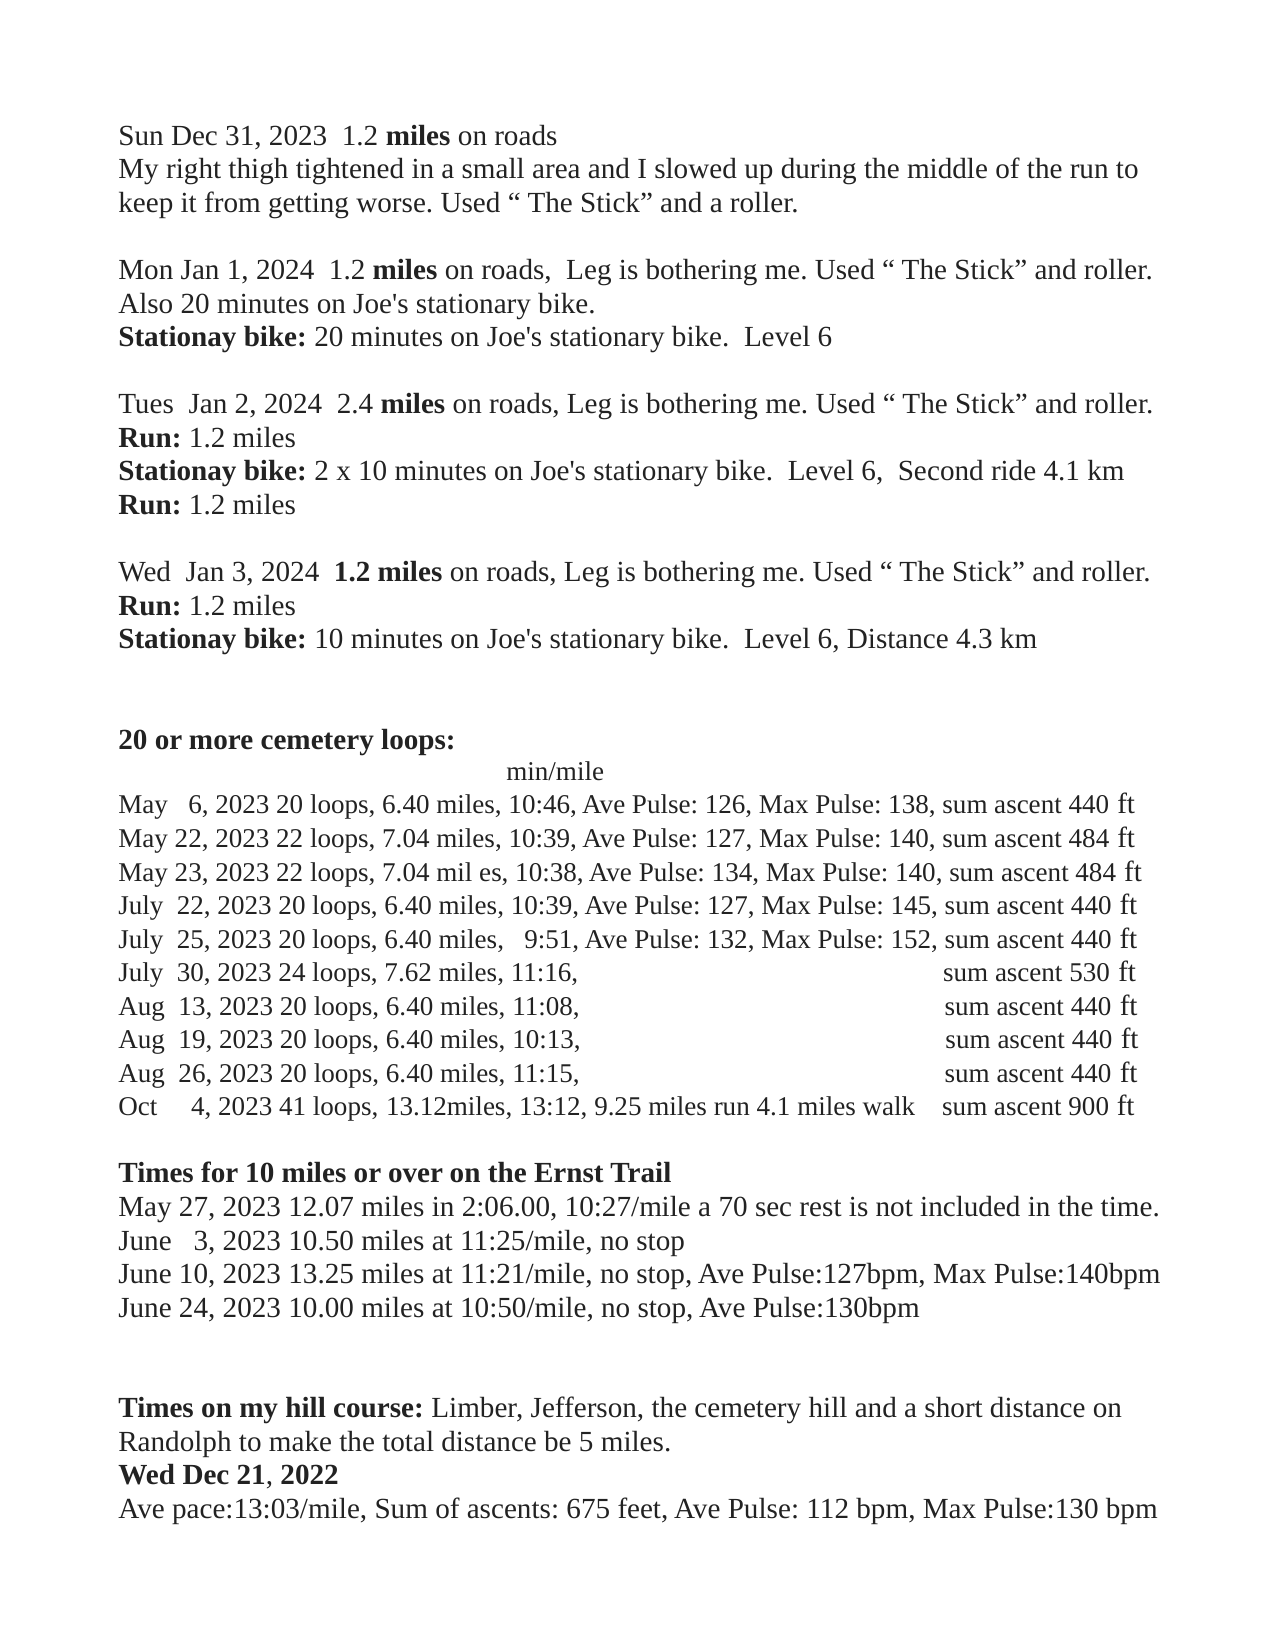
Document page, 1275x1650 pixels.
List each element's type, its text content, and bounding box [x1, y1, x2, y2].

text Stationay bike: 20 minutes on Joe's stationary bike. Level 6 [118, 319, 1161, 353]
text May 23, 2023 22 loops, 7.04 mil es, 10:38, Ave Pulse: 134, Max Pulse: 140, sum ascent 484 ft [118, 854, 1161, 887]
text 20 or more cemetery loops: [118, 722, 1161, 755]
text July 25, 2023 20 loops, 6.40 miles, 9:51, Ave Pulse: 132, Max Pulse: 152, sum ascent 440 ft [118, 921, 1161, 954]
text Wed Dec 21, 2022 [118, 1457, 1161, 1491]
text Stationay bike: 2 x 10 minutes on Joe's stationary bike. Level 6, Second ride 4.1 km [118, 453, 1161, 487]
text Times for 10 miles or over on the Ernst Trail [118, 1156, 1161, 1189]
text Run: 1.2 miles [118, 487, 1161, 521]
text June 3, 2023 10.50 miles at 11:25/mile, no stop [118, 1223, 1161, 1256]
text June 24, 2023 10.00 miles at 10:50/mile, no stop, Ave Pulse:130bpm [118, 1290, 1161, 1323]
text May 6, 2023 20 loops, 6.40 miles, 10:46, Ave Pulse: 126, Max Pulse: 138, sum ascent 440 ft [118, 787, 1161, 820]
text Tues Jan 2, 2024 2.4 miles on roads, Leg is bothering me. Used “ The Stick” and roller. [118, 386, 1161, 420]
text June 10, 2023 13.25 miles at 11:21/mile, no stop, Ave Pulse:127bpm, Max Pulse:140bpm [118, 1256, 1161, 1290]
text Run: 1.2 miles [118, 420, 1161, 453]
text Stationay bike: 10 minutes on Joe's stationary bike. Level 6, Distance 4.3 km [118, 621, 1161, 655]
text min/mile [118, 755, 1161, 787]
text My right thigh tightened in a small area and I slowed up during the middle of the run to keep it from getting worse. Used “ The Stick” and a roller. [118, 152, 1161, 219]
text Run: 1.2 miles [118, 588, 1161, 621]
text July 22, 2023 20 loops, 6.40 miles, 10:39, Ave Pulse: 127, Max Pulse: 145, sum ascent 440 ft [118, 887, 1161, 921]
text May 22, 2023 22 loops, 7.04 miles, 10:39, Ave Pulse: 127, Max Pulse: 140, sum ascent 484 ft [118, 820, 1161, 854]
text Sun Dec 31, 2023 1.2 miles on roads [118, 118, 1161, 152]
text May 27, 2023 12.07 miles in 2:06.00, 10:27/mile a 70 sec rest is not included in the time. [118, 1189, 1161, 1223]
text Oct 4, 2023 41 loops, 13.12miles, 13:12, 9.25 miles run 4.1 miles walk sum ascent 900 ft [118, 1088, 1161, 1122]
text Aug 26, 2023 20 loops, 6.40 miles, 11:15, sum ascent 440 ft [118, 1055, 1161, 1088]
text Times on my hill course: Limber, Jefferson, the cemetery hill and a short distance on Randolph to make the total distance be 5 miles. [118, 1390, 1161, 1457]
text Mon Jan 1, 2024 1.2 miles on roads, Leg is bothering me. Used “ The Stick” and roller. Also 20 minutes on Joe's stationary bike. [118, 252, 1161, 319]
text July 30, 2023 24 loops, 7.62 miles, 11:16, sum ascent 530 ft [118, 954, 1161, 988]
text Aug 13, 2023 20 loops, 6.40 miles, 11:08, sum ascent 440 ft [118, 988, 1161, 1021]
text Aug 19, 2023 20 loops, 6.40 miles, 10:13, sum ascent 440 ft [118, 1021, 1161, 1055]
text Wed Jan 3, 2024 1.2 miles on roads, Leg is bothering me. Used “ The Stick” and roller. [118, 554, 1161, 588]
text Ave pace:13:03/mile, Sum of ascents: 675 feet, Ave Pulse: 112 bpm, Max Pulse:130 bpm [118, 1491, 1161, 1524]
